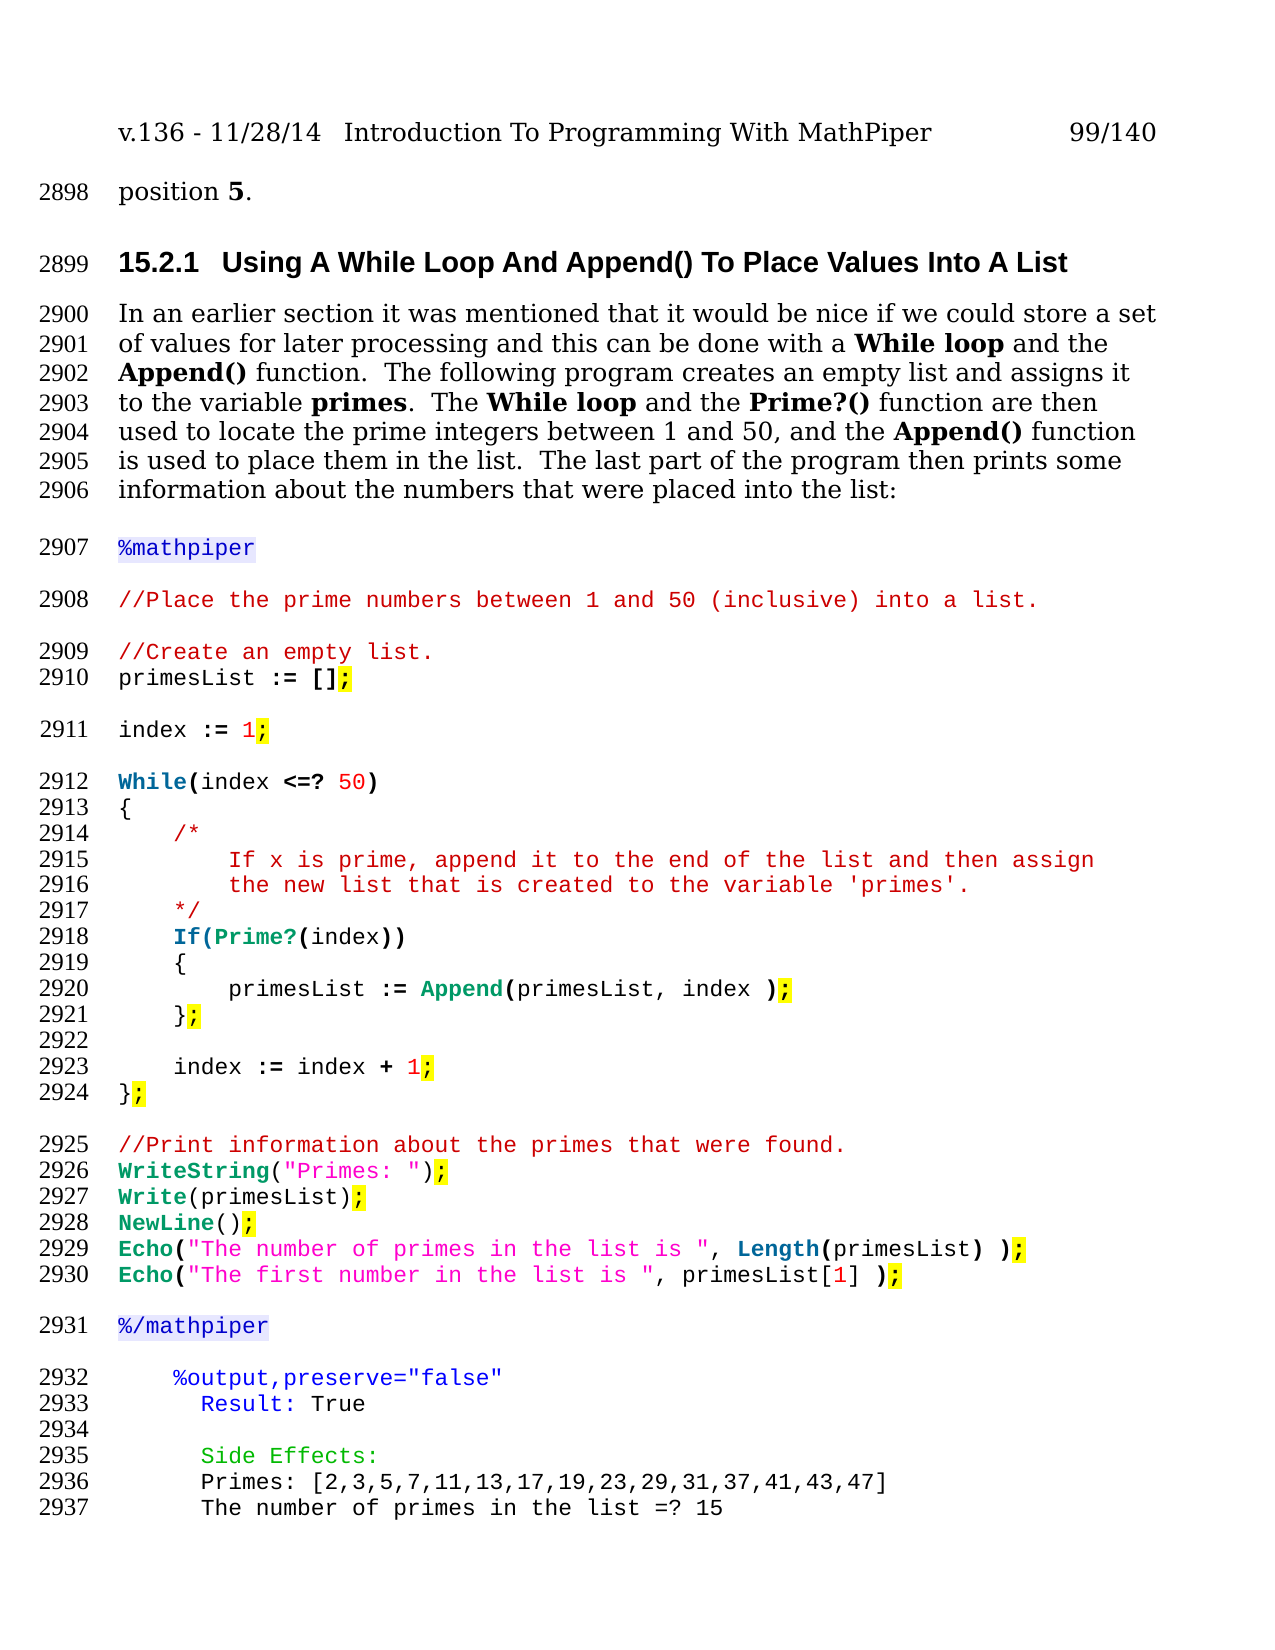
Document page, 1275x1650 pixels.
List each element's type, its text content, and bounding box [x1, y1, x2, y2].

text Echo("The number of primes in the list is ", Length(primesList) ); [118, 1237, 1157, 1263]
text primesList := Append(primesList, index ); [118, 978, 1157, 1003]
text Result: True [118, 1393, 1157, 1418]
text { [118, 796, 1157, 822]
text While(index <=? 50) [118, 770, 1157, 796]
text index := 1; [118, 718, 1157, 744]
text %/mathpiper [118, 1315, 1157, 1341]
text %output,preserve="false" [118, 1367, 1157, 1393]
text Echo("The first number in the list is ", primesList[1] ); [118, 1263, 1157, 1289]
text { [118, 952, 1157, 978]
text primesList := []; [118, 666, 1157, 692]
text The number of primes in the list =? 15 [118, 1496, 1157, 1522]
text Write(primesList); [118, 1185, 1157, 1211]
text //Create an empty list. [118, 640, 1157, 666]
text NewLine(); [118, 1211, 1157, 1237]
text //Print information about the primes that were found. [118, 1133, 1157, 1159]
text If(Prime?(index)) [118, 926, 1157, 952]
text Side Effects: [118, 1444, 1157, 1470]
text index := index + 1; [118, 1055, 1157, 1081]
text the new list that is created to the variable 'primes'. [118, 874, 1157, 900]
text In an earlier section it was mentioned that it would be nice if we could store a set of values for later processing and this can be done with a While loop and the Append() function. The following program creates an empty list and assigns it to the variable primes. The While loop and the Prime?() function are then used to locate the prime integers between 1 and 50, and the Append() function is used to place them in the list. The last part of the program then prints some information about the numbers that were placed into the list: [118, 300, 1157, 505]
text /* [118, 822, 1157, 848]
text WriteString("Primes: "); [118, 1159, 1157, 1185]
text position 5. [118, 177, 1157, 206]
text }; [118, 1003, 1157, 1029]
subtitle Using A While Loop And Append() To Place Values Into A List [118, 245, 1157, 279]
text %mathpiper [118, 537, 1157, 563]
text }; [118, 1081, 1157, 1107]
text If x is prime, append it to the end of the list and then assign [118, 848, 1157, 874]
text */ [118, 900, 1157, 926]
text //Place the prime numbers between 1 and 50 (inclusive) into a list. [118, 588, 1157, 614]
text Primes: [2,3,5,7,11,13,17,19,23,29,31,37,41,43,47] [118, 1470, 1157, 1496]
